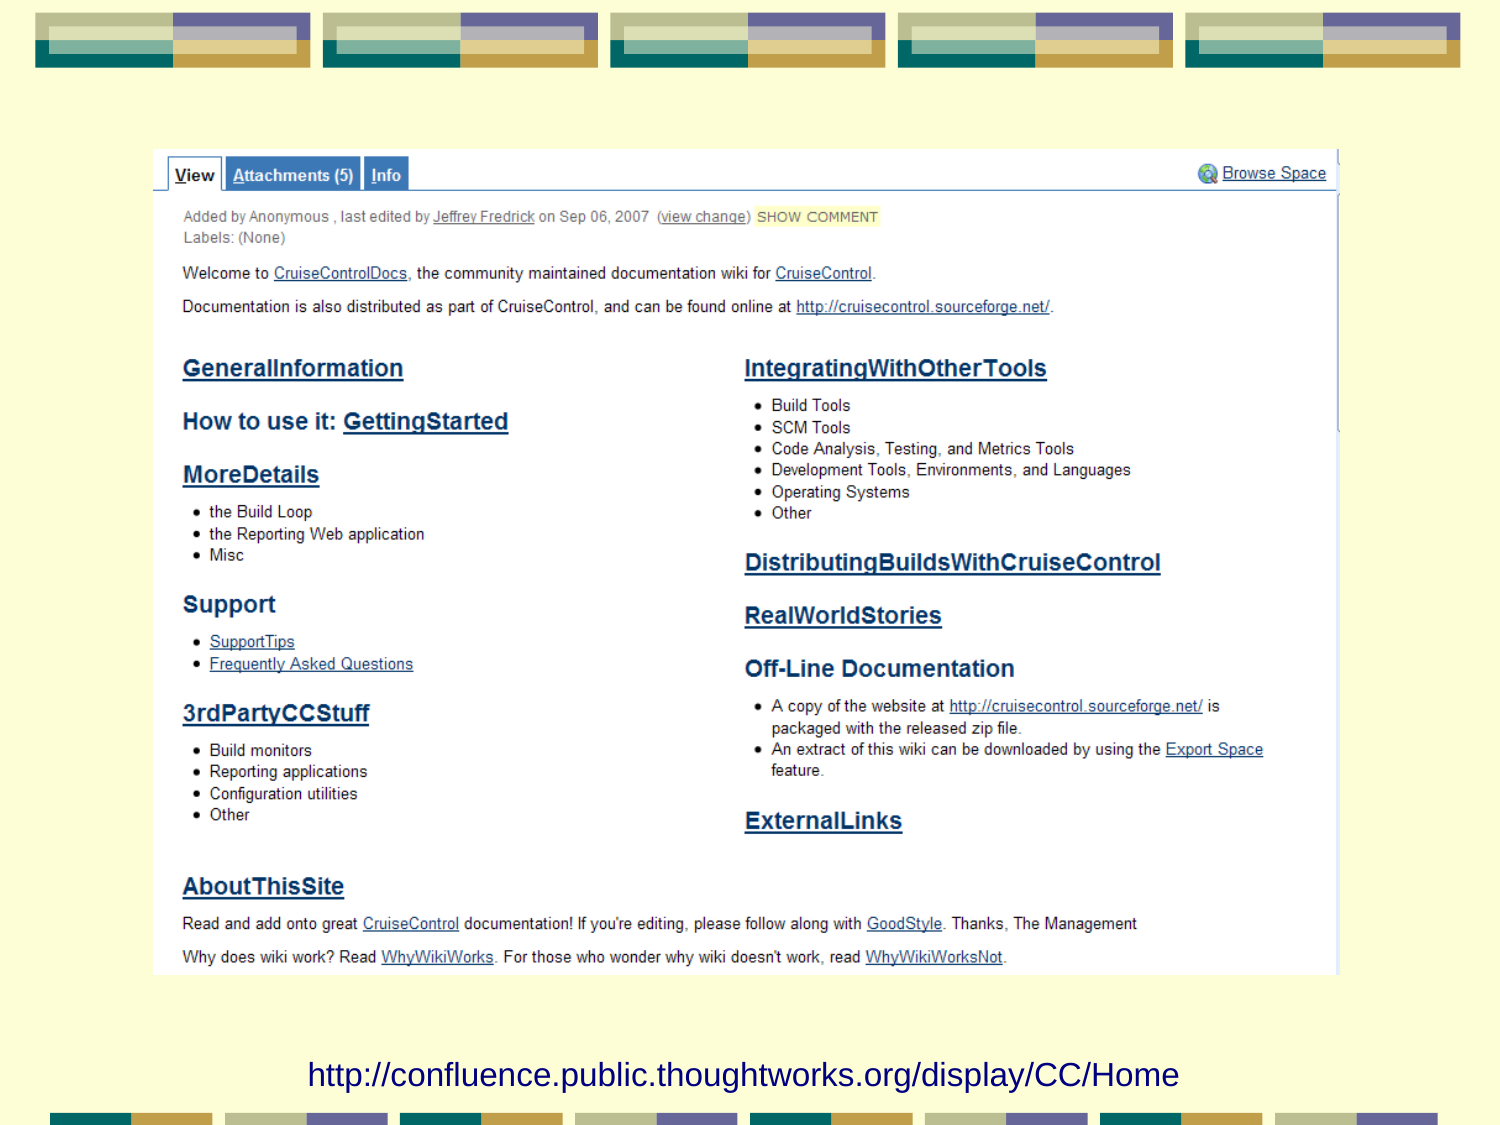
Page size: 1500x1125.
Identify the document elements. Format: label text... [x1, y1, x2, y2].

picture [153, 149, 1340, 976]
text_box http://confluence.public.thoughtworks.org/display/CC/Home [114, 1054, 1375, 1111]
